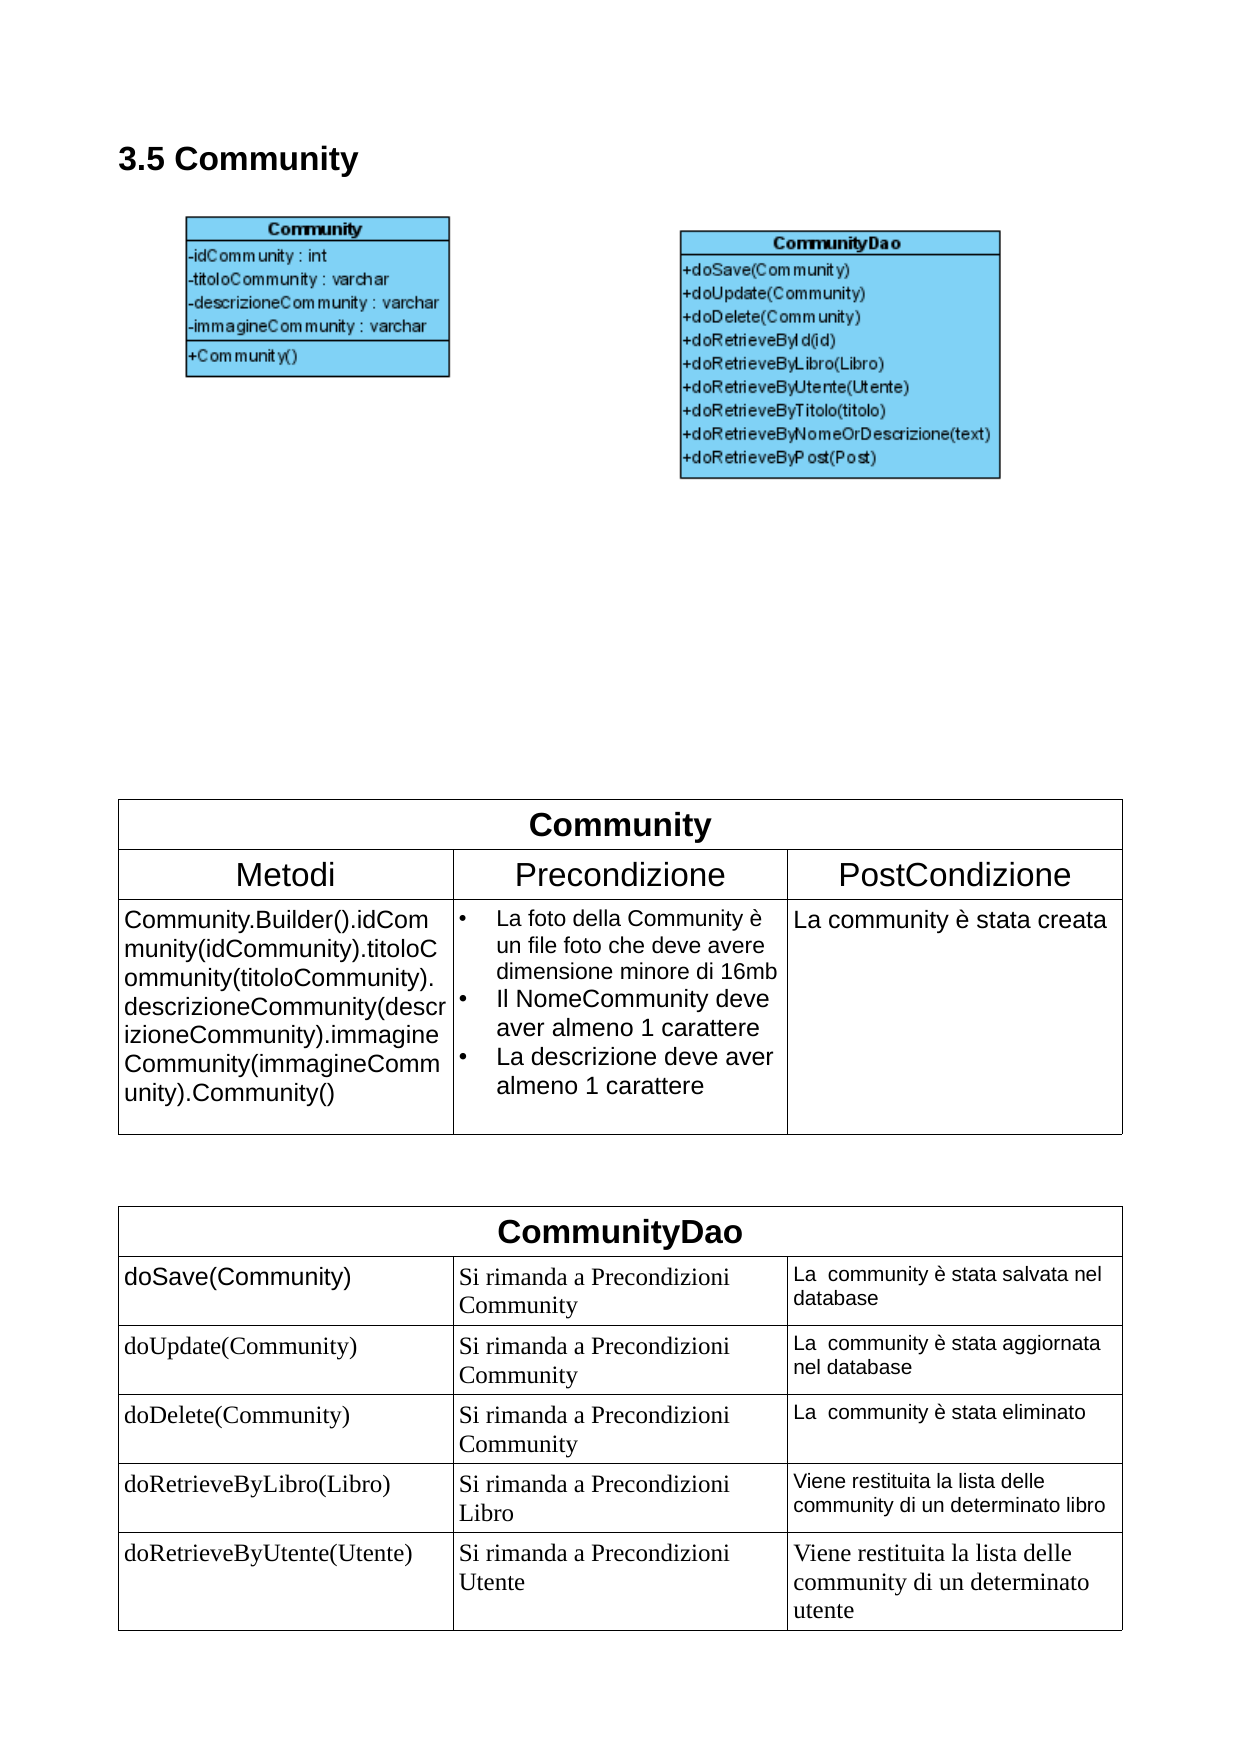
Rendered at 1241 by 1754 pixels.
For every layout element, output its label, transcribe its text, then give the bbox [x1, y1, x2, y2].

table_cell La foto della Community è un file foto che deve avere dimensione minore di 16mb Il NomeCommunity deve aver almeno 1 carattere La descrizione deve aver almeno 1 carattere [454, 900, 787, 1134]
picture [178, 190, 1062, 487]
table_header CommunityDao [119, 1207, 1122, 1256]
table_cell Si rimanda a Precondizioni Libro [454, 1464, 787, 1532]
table_header Community [119, 800, 1122, 849]
table_cell doUpdate(Community) [119, 1326, 453, 1394]
table_cell Si rimanda a Precondizioni Community [454, 1326, 787, 1394]
table_cell Si rimanda a Precondizioni Community [454, 1257, 787, 1325]
table_cell doRetrieveByLibro(Libro) [119, 1464, 453, 1532]
table_cell PostCondizione [788, 850, 1122, 899]
table_cell Precondizione [454, 850, 787, 899]
table_cell La community è stata salvata nel database [788, 1257, 1122, 1325]
table_cell doDelete(Community) [119, 1395, 453, 1463]
table_cell Viene restituita la lista delle community di un determinato utente [788, 1533, 1122, 1630]
table_cell Si rimanda a Precondizioni Utente [454, 1533, 787, 1630]
subtitle 3.5 Community [118, 139, 1122, 178]
table_cell La community è stata creata [788, 900, 1122, 1134]
table_cell Community.Builder().idCommunity(idCommunity).titoloCommunity(titoloCommunity).descrizioneCommunity(descrizioneCommunity).immagineCommunity(immagineCommunity).Community() [119, 900, 453, 1134]
table_cell La community è stata aggiornata nel database [788, 1326, 1122, 1394]
table_cell Si rimanda a Precondizioni Community [454, 1395, 787, 1463]
table_cell Viene restituita la lista delle community di un determinato libro [788, 1464, 1122, 1532]
table_cell Metodi [119, 850, 453, 899]
table_cell doRetrieveByUtente(Utente) [119, 1533, 453, 1630]
table_cell doSave(Community) [119, 1257, 453, 1325]
table_cell La community è stata eliminato [788, 1395, 1122, 1463]
